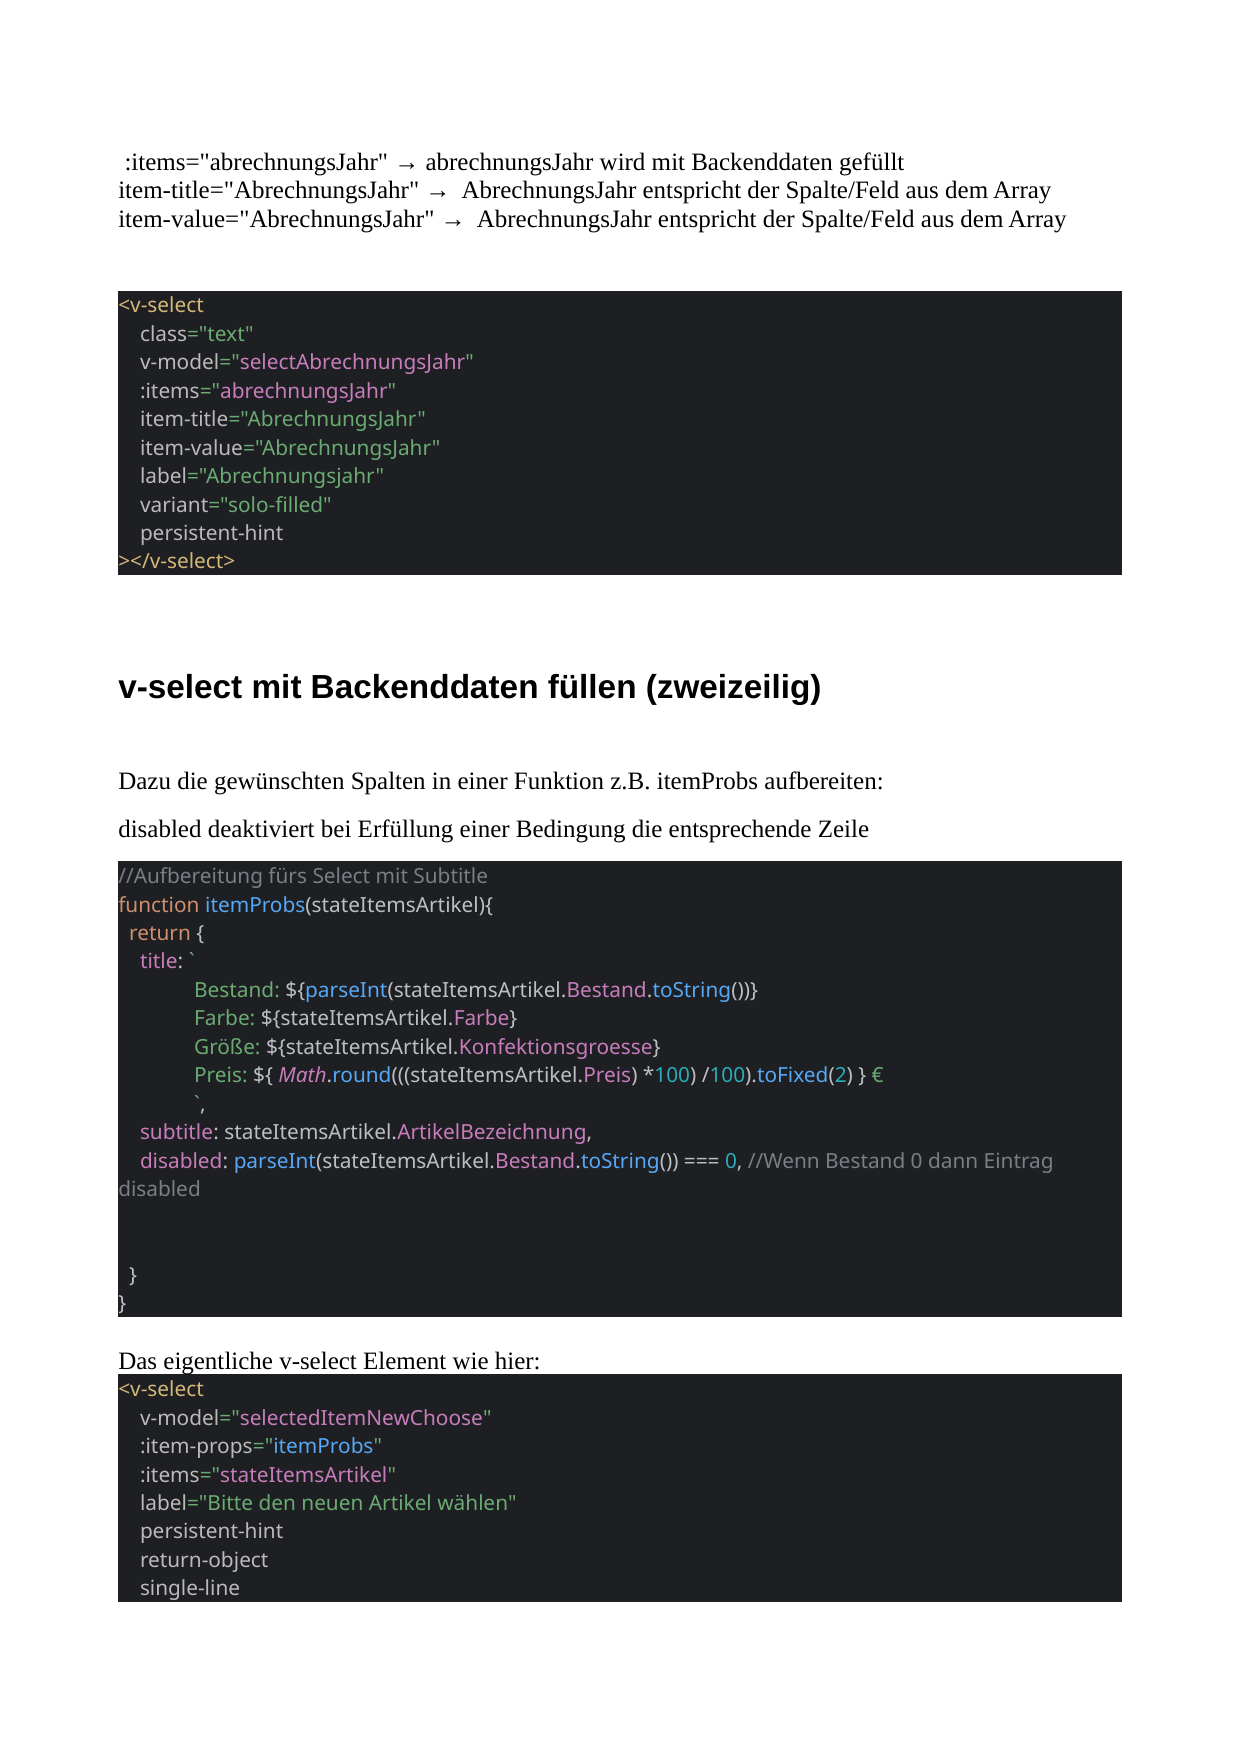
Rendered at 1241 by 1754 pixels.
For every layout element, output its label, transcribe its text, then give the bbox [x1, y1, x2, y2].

text Das eigentliche v-select Element wie hier: [118, 1346, 1122, 1374]
text :items="abrechnungsJahr" → abrechnungsJahr wird mit Backenddaten gefüllt [118, 147, 1122, 176]
text <v-select v-model="selectedItemNewChoose" :item-props="itemProbs" :items="stateItemsArtikel" label="Bitte den neuen Artikel wählen" persistent-hint return-object single-line [118, 1374, 1122, 1602]
text Dazu die gewünschten Spalten in einer Funktion z.B. itemProbs aufbereiten: [118, 766, 1122, 795]
text item-title="AbrechnungsJahr" → AbrechnungsJahr entspricht der Spalte/Feld aus dem Array [118, 176, 1122, 204]
text //Aufbereitung fürs Select mit Subtitle function itemProbs(stateItemsArtikel){ return { title: ` Bestand: ${parseInt(stateItemsArtikel.Bestand.toString())} Farbe: ${stateItemsArtikel.Farbe} Größe: ${stateItemsArtikel.Konfektionsgroesse} Preis: ${ Math.round(((stateItemsArtikel.Preis) *100) /100).toFixed(2) } € `, subtitle: stateItemsArtikel.ArtikelBezeichnung, disabled: parseInt(stateItemsArtikel.Bestand.toString()) === 0, //Wenn Bestand 0 dann Eintrag disabled } } [118, 861, 1122, 1317]
text <v-select class="text" v-model="selectAbrechnungsJahr" :items="abrechnungsJahr" item-title="AbrechnungsJahr" item-value="AbrechnungsJahr" label="Abrechnungsjahr" variant="solo-filled" persistent-hint ></v-select> [118, 291, 1122, 575]
text item-value="AbrechnungsJahr" → AbrechnungsJahr entspricht der Spalte/Feld aus dem Array [118, 204, 1122, 233]
subtitle v-select mit Backenddaten füllen (zweizeilig) [118, 668, 1122, 706]
text disabled deaktiviert bei Erfüllung einer Bedingung die entsprechende Zeile [118, 814, 1122, 842]
